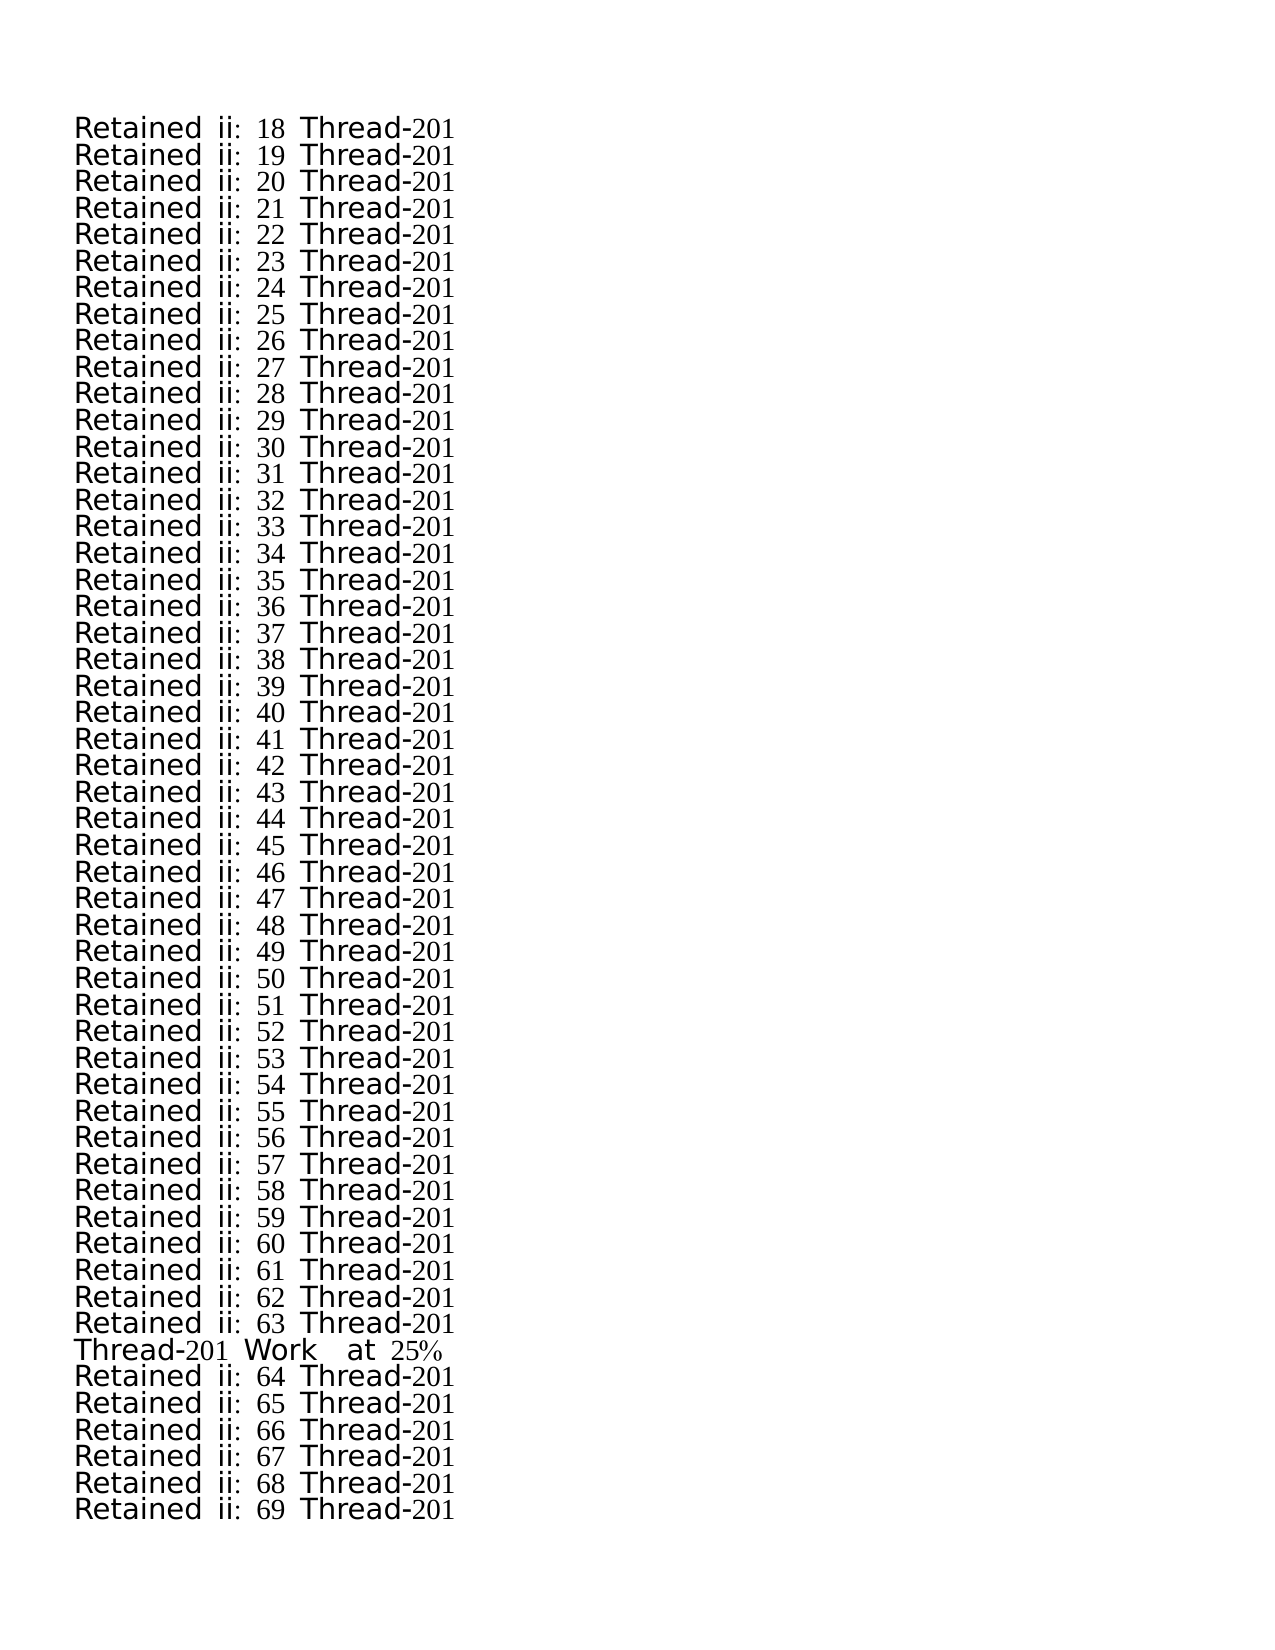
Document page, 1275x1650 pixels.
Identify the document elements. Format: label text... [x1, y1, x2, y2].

text Retained ii: 52 Thread-201 [73, 1021, 1201, 1048]
text Retained ii: 49 Thread-201 [73, 942, 1201, 968]
text Retained ii: 31 Thread-201 [73, 463, 1201, 490]
text Retained ii: 28 Thread-201 [73, 384, 1201, 410]
text Retained ii: 46 Thread-201 [73, 862, 1201, 888]
text Retained ii: 22 Thread-201 [73, 224, 1201, 251]
text Retained ii: 32 Thread-201 [73, 490, 1201, 517]
text Retained ii: 66 Thread-201 [73, 1420, 1201, 1446]
text Retained ii: 47 Thread-201 [73, 888, 1201, 915]
text Retained ii: 27 Thread-201 [73, 357, 1201, 384]
text Retained ii: 38 Thread-201 [73, 649, 1201, 676]
text Retained ii: 18 Thread-201 [73, 118, 1201, 145]
text Retained ii: 54 Thread-201 [73, 1074, 1201, 1101]
text Retained ii: 45 Thread-201 [73, 835, 1201, 862]
text Retained ii: 59 Thread-201 [73, 1207, 1201, 1234]
text Retained ii: 57 Thread-201 [73, 1154, 1201, 1181]
text Retained ii: 19 Thread-201 [73, 145, 1201, 171]
text Retained ii: 64 Thread-201 [73, 1367, 1201, 1393]
text Retained ii: 39 Thread-201 [73, 676, 1201, 702]
text Retained ii: 29 Thread-201 [73, 410, 1201, 437]
text Retained ii: 55 Thread-201 [73, 1101, 1201, 1127]
text Retained ii: 63 Thread-201 [73, 1313, 1201, 1340]
text Retained ii: 69 Thread-201 [73, 1499, 1201, 1526]
text Retained ii: 60 Thread-201 [73, 1234, 1201, 1260]
text Retained ii: 26 Thread-201 [73, 331, 1201, 357]
text Retained ii: 23 Thread-201 [73, 251, 1201, 277]
text Thread-201 Work at 25% [73, 1340, 1201, 1367]
text Retained ii: 37 Thread-201 [73, 623, 1201, 649]
text Retained ii: 50 Thread-201 [73, 968, 1201, 995]
text Retained ii: 53 Thread-201 [73, 1048, 1201, 1074]
text Retained ii: 20 Thread-201 [73, 171, 1201, 198]
text Retained ii: 43 Thread-201 [73, 782, 1201, 809]
text Retained ii: 40 Thread-201 [73, 702, 1201, 729]
text Retained ii: 51 Thread-201 [73, 995, 1201, 1021]
text Retained ii: 44 Thread-201 [73, 809, 1201, 835]
text Retained ii: 68 Thread-201 [73, 1473, 1201, 1499]
text Retained ii: 56 Thread-201 [73, 1127, 1201, 1154]
text Retained ii: 25 Thread-201 [73, 304, 1201, 331]
text Retained ii: 21 Thread-201 [73, 198, 1201, 224]
text Retained ii: 24 Thread-201 [73, 277, 1201, 304]
text Retained ii: 36 Thread-201 [73, 596, 1201, 623]
text Retained ii: 67 Thread-201 [73, 1446, 1201, 1473]
text Retained ii: 33 Thread-201 [73, 517, 1201, 543]
text Retained ii: 62 Thread-201 [73, 1287, 1201, 1313]
text Retained ii: 42 Thread-201 [73, 756, 1201, 782]
text Retained ii: 34 Thread-201 [73, 543, 1201, 570]
text Retained ii: 48 Thread-201 [73, 915, 1201, 942]
text Retained ii: 58 Thread-201 [73, 1181, 1201, 1207]
text Retained ii: 65 Thread-201 [73, 1393, 1201, 1420]
text Retained ii: 41 Thread-201 [73, 729, 1201, 756]
text Retained ii: 30 Thread-201 [73, 437, 1201, 463]
text Retained ii: 61 Thread-201 [73, 1260, 1201, 1287]
text Retained ii: 35 Thread-201 [73, 570, 1201, 596]
